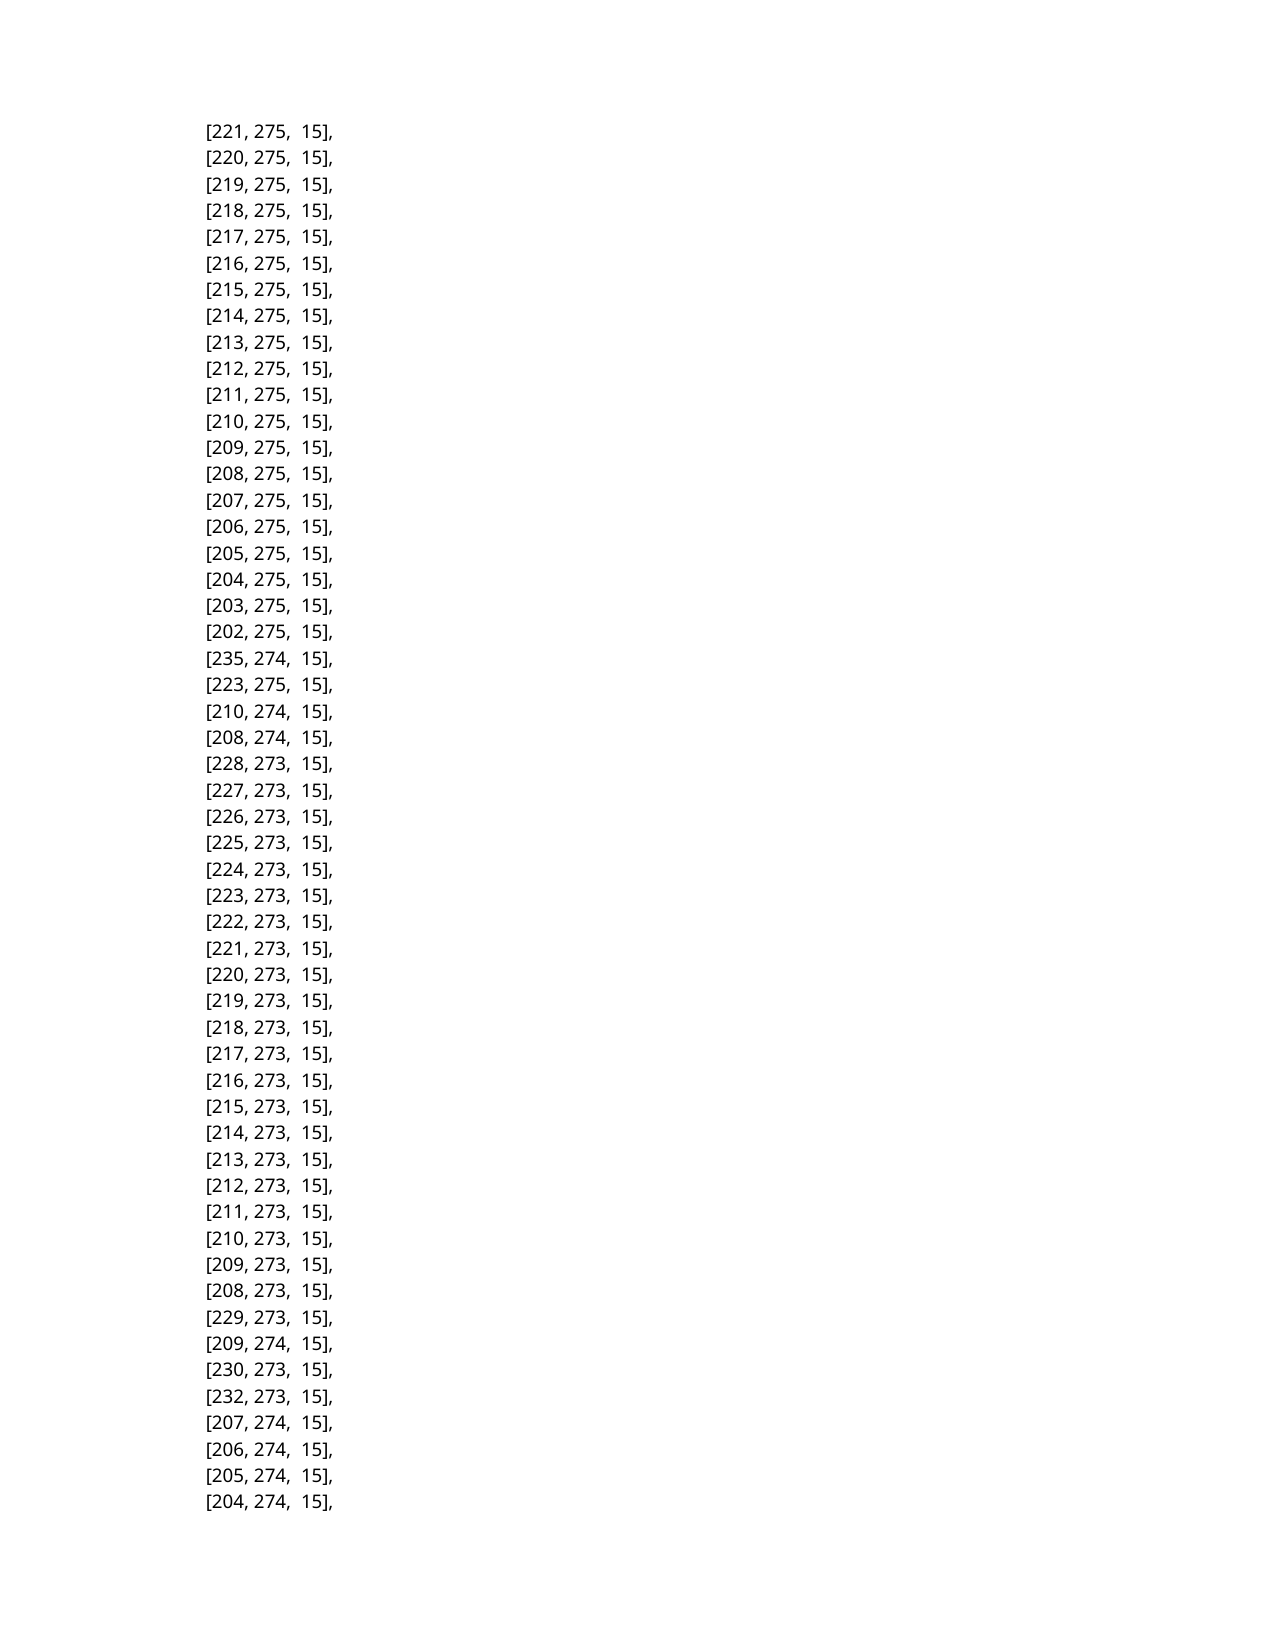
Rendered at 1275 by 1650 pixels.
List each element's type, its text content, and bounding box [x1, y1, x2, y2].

text [219, 275, 15], [118, 171, 1157, 197]
text [206, 275, 15], [118, 513, 1157, 540]
text [210, 273, 15], [118, 1225, 1157, 1251]
text [215, 273, 15], [118, 1093, 1157, 1119]
text [223, 275, 15], [118, 672, 1157, 698]
text [224, 273, 15], [118, 856, 1157, 882]
text [203, 275, 15], [118, 592, 1157, 619]
text [221, 273, 15], [118, 935, 1157, 961]
text [207, 275, 15], [118, 487, 1157, 513]
text [221, 275, 15], [118, 118, 1157, 144]
text [226, 273, 15], [118, 803, 1157, 830]
text [217, 273, 15], [118, 1041, 1157, 1067]
text [208, 273, 15], [118, 1278, 1157, 1304]
text [216, 275, 15], [118, 250, 1157, 276]
text [225, 273, 15], [118, 830, 1157, 856]
text [204, 274, 15], [118, 1488, 1157, 1515]
text [211, 273, 15], [118, 1199, 1157, 1225]
text [222, 273, 15], [118, 909, 1157, 935]
text [219, 273, 15], [118, 988, 1157, 1014]
text [212, 273, 15], [118, 1172, 1157, 1199]
text [205, 275, 15], [118, 540, 1157, 566]
text [213, 275, 15], [118, 329, 1157, 355]
text [210, 275, 15], [118, 408, 1157, 434]
text [210, 274, 15], [118, 698, 1157, 724]
text [206, 274, 15], [118, 1436, 1157, 1462]
text [218, 275, 15], [118, 197, 1157, 223]
text [228, 273, 15], [118, 751, 1157, 777]
text [227, 273, 15], [118, 777, 1157, 803]
text [235, 274, 15], [118, 645, 1157, 672]
text [223, 273, 15], [118, 882, 1157, 909]
text [209, 273, 15], [118, 1251, 1157, 1278]
text [214, 275, 15], [118, 303, 1157, 329]
text [230, 273, 15], [118, 1357, 1157, 1383]
text [220, 275, 15], [118, 144, 1157, 171]
text [220, 273, 15], [118, 961, 1157, 988]
text [216, 273, 15], [118, 1067, 1157, 1093]
text [208, 274, 15], [118, 724, 1157, 751]
text [202, 275, 15], [118, 619, 1157, 645]
text [229, 273, 15], [118, 1304, 1157, 1330]
text [204, 275, 15], [118, 566, 1157, 592]
text [213, 273, 15], [118, 1146, 1157, 1172]
text [214, 273, 15], [118, 1119, 1157, 1146]
text [211, 275, 15], [118, 382, 1157, 408]
text [232, 273, 15], [118, 1383, 1157, 1409]
text [215, 275, 15], [118, 276, 1157, 303]
text [218, 273, 15], [118, 1014, 1157, 1041]
text [209, 274, 15], [118, 1330, 1157, 1357]
text [209, 275, 15], [118, 434, 1157, 461]
text [205, 274, 15], [118, 1462, 1157, 1488]
text [217, 275, 15], [118, 223, 1157, 250]
text [208, 275, 15], [118, 461, 1157, 487]
text [207, 274, 15], [118, 1409, 1157, 1436]
text [212, 275, 15], [118, 355, 1157, 382]
